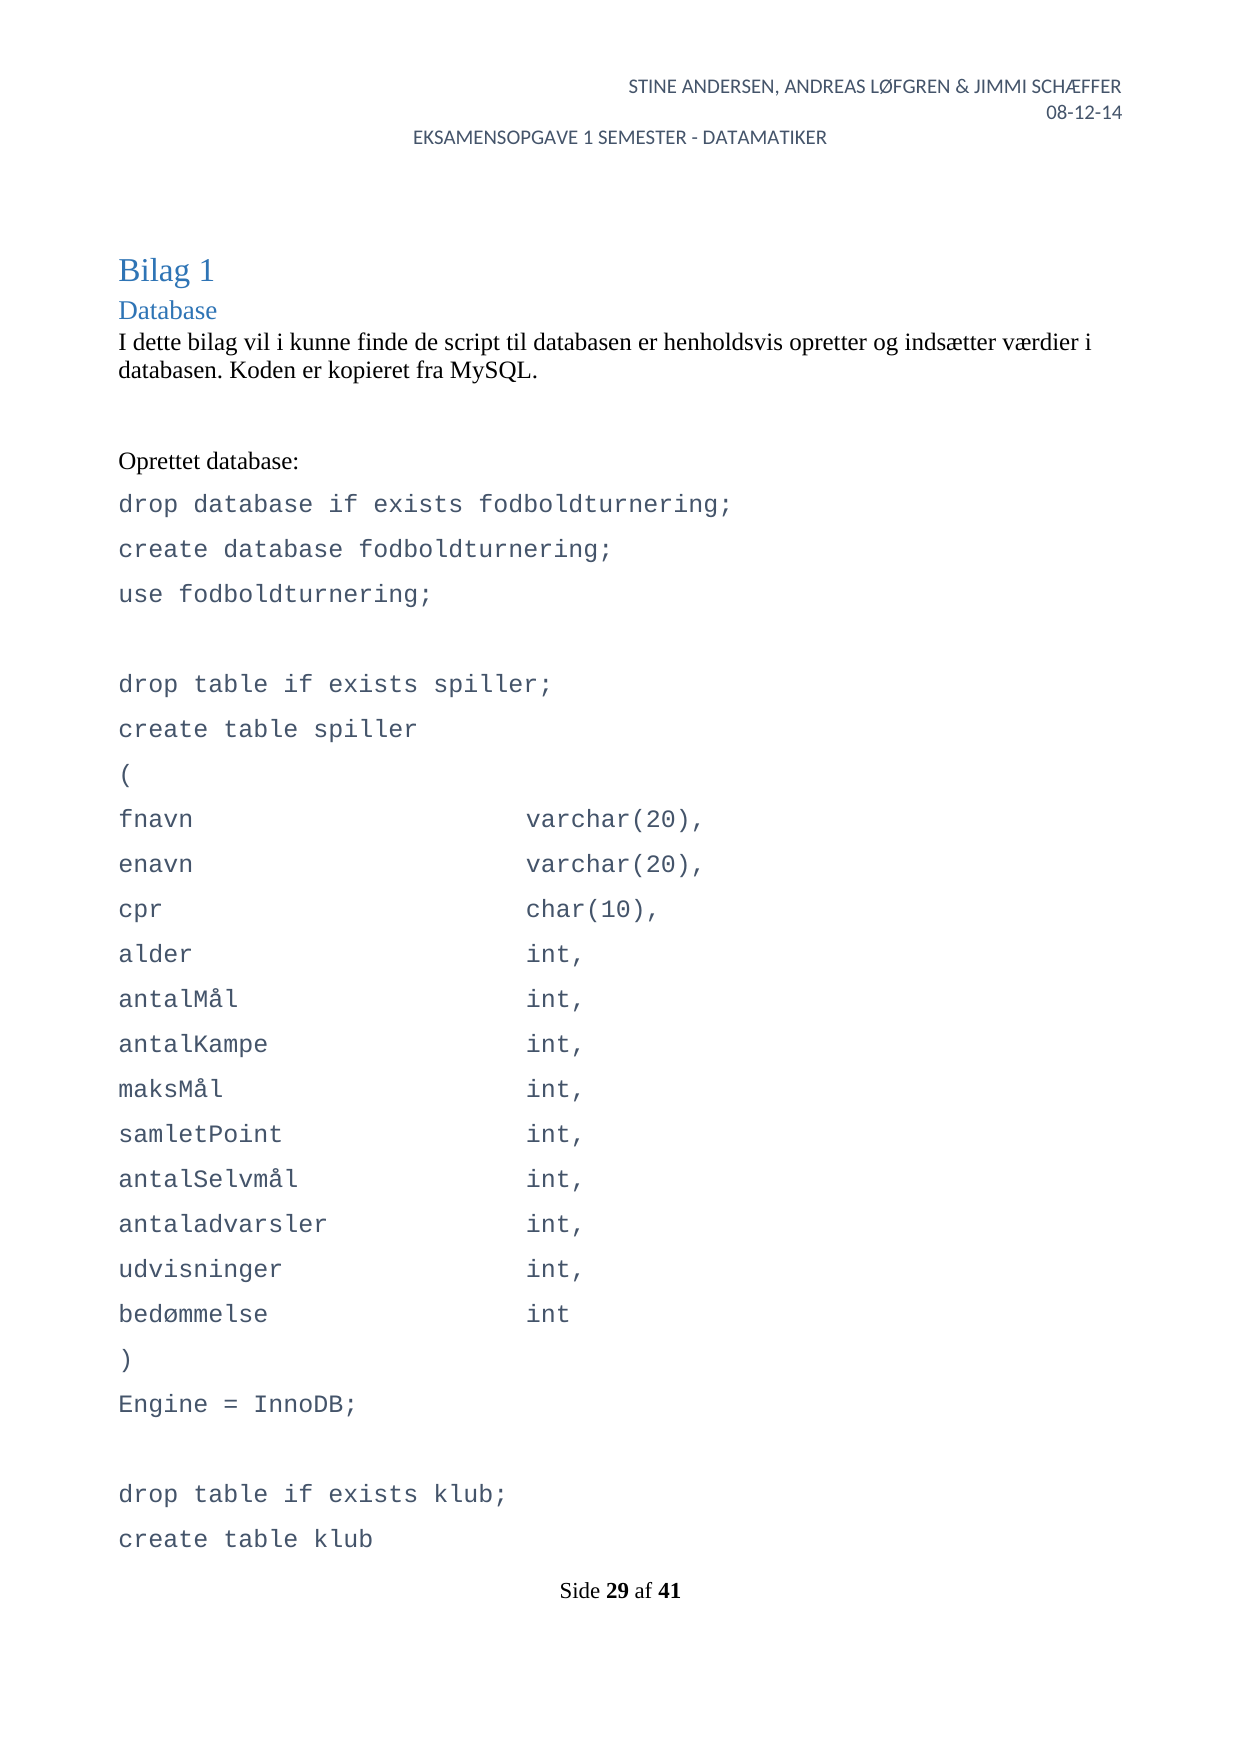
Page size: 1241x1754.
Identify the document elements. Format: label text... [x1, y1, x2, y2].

subtitle Database [118, 294, 1122, 325]
text enavn varchar(20), [118, 852, 1122, 880]
text antaladvarsler int, [118, 1212, 1122, 1240]
text udvisninger int, [118, 1257, 1122, 1285]
text bedømmelse int [118, 1302, 1122, 1330]
subtitle Bilag 1 [118, 250, 1122, 288]
text antalKampe int, [118, 1032, 1122, 1060]
text drop table if exists spiller; [118, 672, 1122, 700]
text use fodboldturnering; [118, 582, 1122, 610]
text maksMål int, [118, 1077, 1122, 1105]
text create table spiller [118, 717, 1122, 745]
text cpr char(10), [118, 897, 1122, 925]
text Oprettet database: [118, 446, 1122, 475]
text create table klub [118, 1527, 1122, 1555]
text I dette bilag vil i kunne finde de script til databasen er henholdsvis opretter og indsætter værdier i databasen. Koden er kopieret fra MySQL. [118, 327, 1122, 384]
text drop database if exists fodboldturnering; [118, 492, 1122, 520]
text fnavn varchar(20), [118, 807, 1122, 835]
text ( [118, 762, 1122, 790]
text antalSelvmål int, [118, 1167, 1122, 1195]
text samletPoint int, [118, 1122, 1122, 1150]
text antalMål int, [118, 987, 1122, 1015]
text Engine = InnoDB; [118, 1392, 1122, 1420]
text drop table if exists klub; [118, 1482, 1122, 1510]
text ) [118, 1347, 1122, 1375]
text alder int, [118, 942, 1122, 970]
text create database fodboldturnering; [118, 537, 1122, 565]
